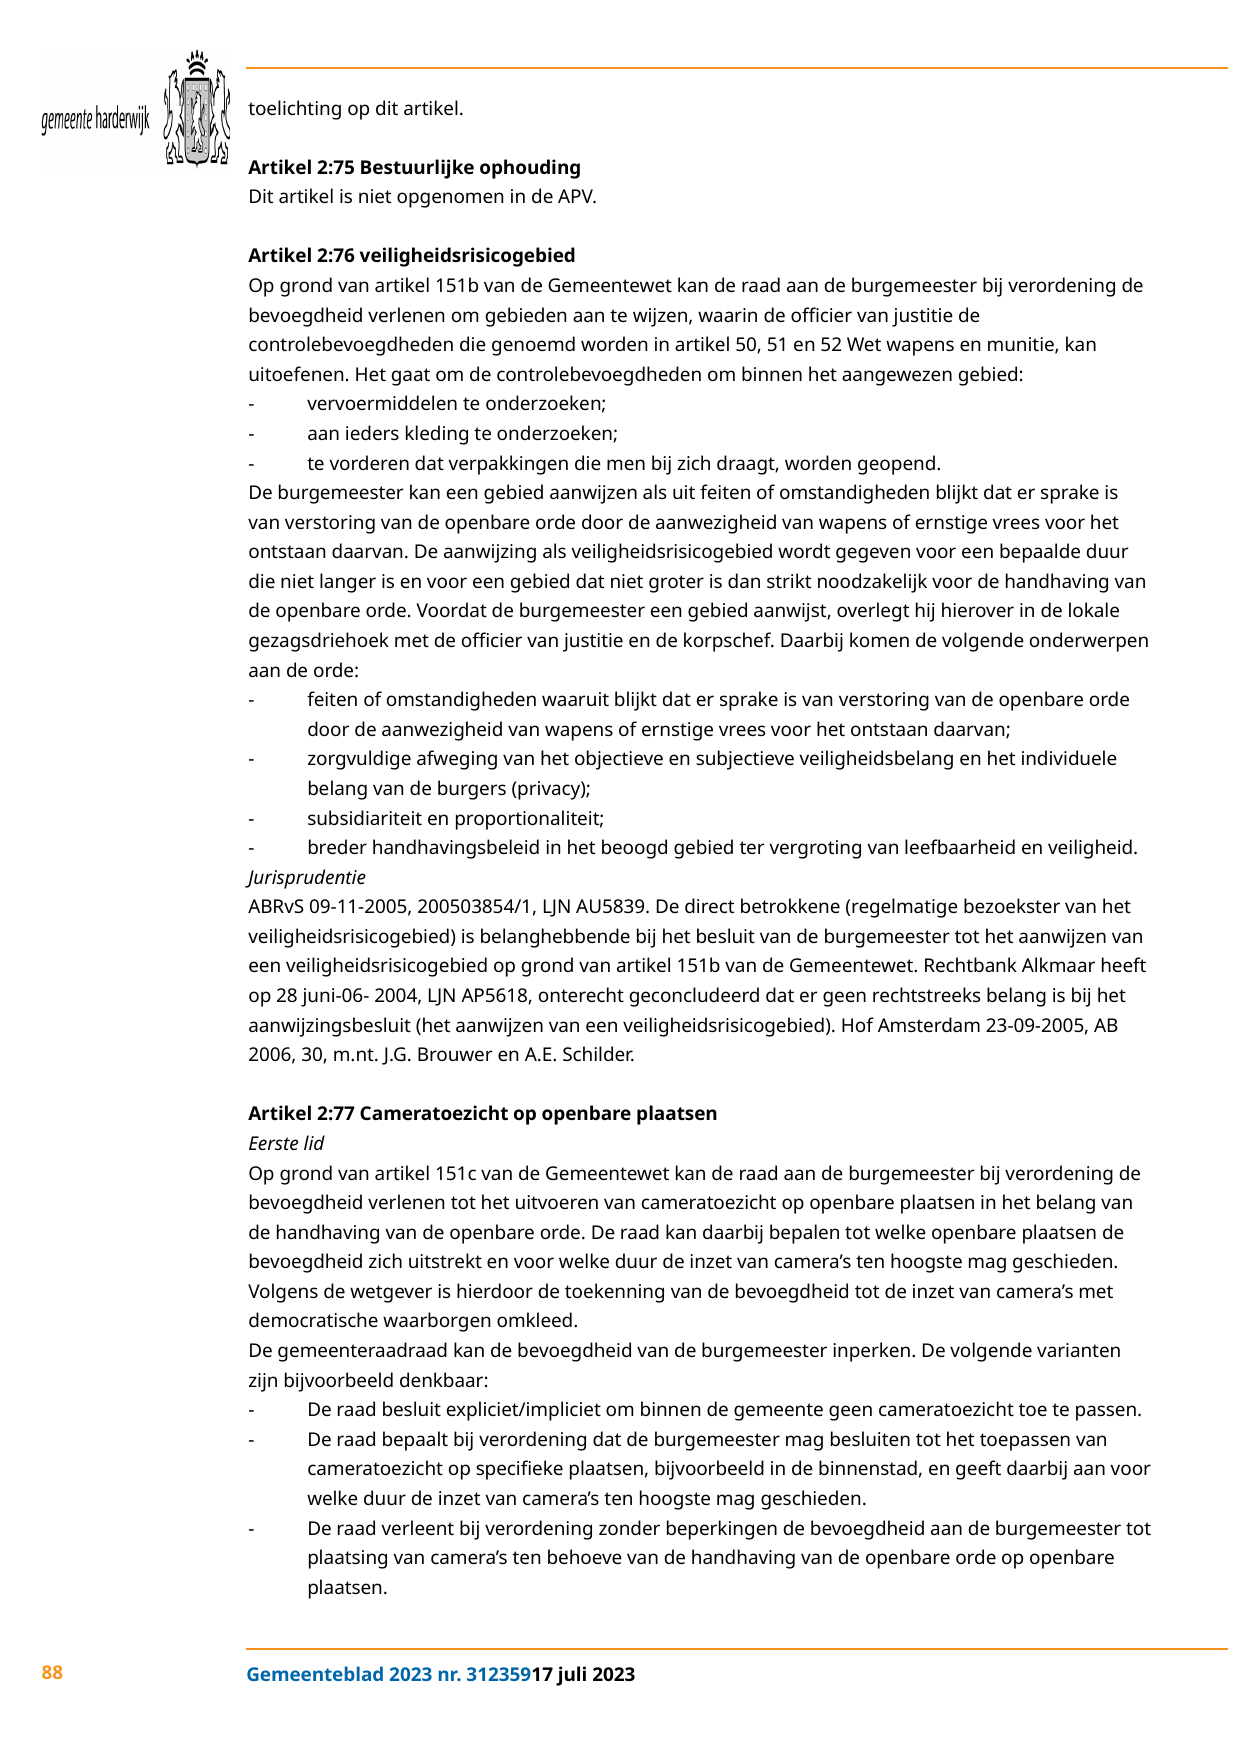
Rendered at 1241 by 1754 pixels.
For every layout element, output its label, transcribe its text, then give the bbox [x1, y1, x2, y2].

text Op grond van artikel 151b van de Gemeentewet kan de raad aan de burgemeester bij verordening de bevoegdheid verlenen om gebieden aan te wijzen, waarin de officier van justitie de controlebevoegdheden die genoemd worden in artikel 50, 51 en 52 Wet wapens en munitie, kan uitoefenen. Het gaat om de controlebevoegdheden om binnen het aangewezen gebied: [248, 272, 1152, 387]
list De raad besluit expliciet/impliciet om binnen de gemeente geen cameratoezicht toe te passen. [248, 1396, 1152, 1422]
list te vorderen dat verpakkingen die men bij zich draagt, worden geopend. [248, 450, 1152, 476]
text De gemeenteraadraad kan de bevoegdheid van de burgemeester inperken. De volgende varianten zijn bijvoorbeeld denkbaar: [248, 1337, 1152, 1393]
text Eerste lid [248, 1130, 1152, 1156]
list aan ieders kleding te onderzoeken; [248, 420, 1152, 446]
picture [41, 47, 231, 172]
text toelichting op dit artikel. [248, 95, 1152, 121]
text ABRvS 09-11-2005, 200503854/1, LJN AU5839. De direct betrokkene (regelmatige bezoekster van het veiligheidsrisicogebied) is belanghebbende bij het besluit van de burgemeester tot het aanwijzen van een veiligheidsrisicogebied op grond van artikel 151b van de Gemeentewet. Rechtbank Alkmaar heeft op 28 juni-06- 2004, LJN AP5618, onterecht geconcludeerd dat er geen rechtstreeks belang is bij het aanwijzingsbesluit (het aanwijzen van een veiligheidsrisicogebied). Hof Amsterdam 23-09-2005, AB 2006, 30, m.nt. J.G. Brouwer en A.E. Schilder. [248, 893, 1152, 1067]
list vervoermiddelen te onderzoeken; [248, 391, 1152, 416]
text Artikel 2:76 veiligheidsrisicogebied [248, 243, 1152, 268]
text Jurisprudentie [248, 864, 1152, 890]
text Artikel 2:75 Bestuurlijke ophouding [248, 154, 1152, 180]
text De burgemeester kan een gebied aanwijzen als uit feiten of omstandigheden blijkt dat er sprake is van verstoring van de openbare orde door de aanwezigheid van wapens of ernstige vrees voor het ontstaan daarvan. De aanwijzing als veiligheidsrisicogebied wordt gegeven voor een bepaalde duur die niet langer is en voor een gebied dat niet groter is dan strikt noodzakelijk voor de handhaving van de openbare orde. Voordat de burgemeester een gebied aanwijst, overlegt hij hierover in de lokale gezagsdriehoek met de officier van justitie en de korpschef. Daarbij komen de volgende onderwerpen aan de orde: [248, 479, 1152, 683]
list feiten of omstandigheden waaruit blijkt dat er sprake is van verstoring van de openbare orde door de aanwezigheid van wapens of ernstige vrees voor het ontstaan daarvan; [248, 686, 1152, 742]
list breder handhavingsbeleid in het beoogd gebied ter vergroting van leefbaarheid en veiligheid. [248, 834, 1152, 860]
list De raad bepaalt bij verordening dat de burgemeester mag besluiten tot het toepassen van cameratoezicht op specifieke plaatsen, bijvoorbeeld in de binnenstad, en geeft daarbij aan voor welke duur de inzet van camera’s ten hoogste mag geschieden. [248, 1426, 1152, 1511]
list subsidiariteit en proportionaliteit; [248, 805, 1152, 831]
list De raad verleent bij verordening zonder beperkingen de bevoegdheid aan de burgemeester tot plaatsing van camera’s ten behoeve van de handhaving van de openbare orde op openbare plaatsen. [248, 1515, 1152, 1600]
text Artikel 2:77 Cameratoezicht op openbare plaatsen [248, 1101, 1152, 1126]
list zorgvuldige afweging van het objectieve en subjectieve veiligheidsbelang en het individuele belang van de burgers (privacy); [248, 746, 1152, 801]
text Op grond van artikel 151c van de Gemeentewet kan de raad aan de burgemeester bij verordening de bevoegdheid verlenen tot het uitvoeren van cameratoezicht op openbare plaatsen in het belang van de handhaving van de openbare orde. De raad kan daarbij bepalen tot welke openbare plaatsen de bevoegdheid zich uitstrekt en voor welke duur de inzet van camera’s ten hoogste mag geschieden. Volgens de wetgever is hierdoor de toekenning van de bevoegdheid tot de inzet van camera’s met democratische waarborgen omkleed. [248, 1160, 1152, 1333]
text Dit artikel is niet opgenomen in de APV. [248, 183, 1152, 209]
